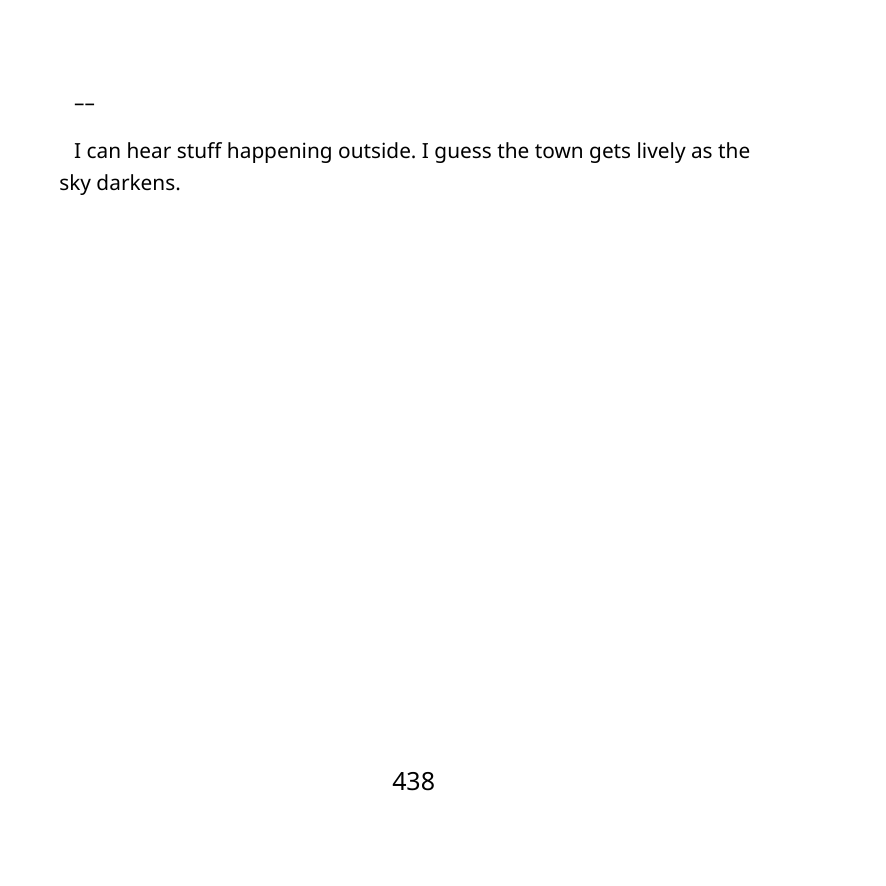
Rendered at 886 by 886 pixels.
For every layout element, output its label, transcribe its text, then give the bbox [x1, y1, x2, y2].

text –– [59, 88, 768, 117]
text I can hear stuff happening outside. I guess the town gets lively as the sky darkens. [59, 136, 768, 197]
